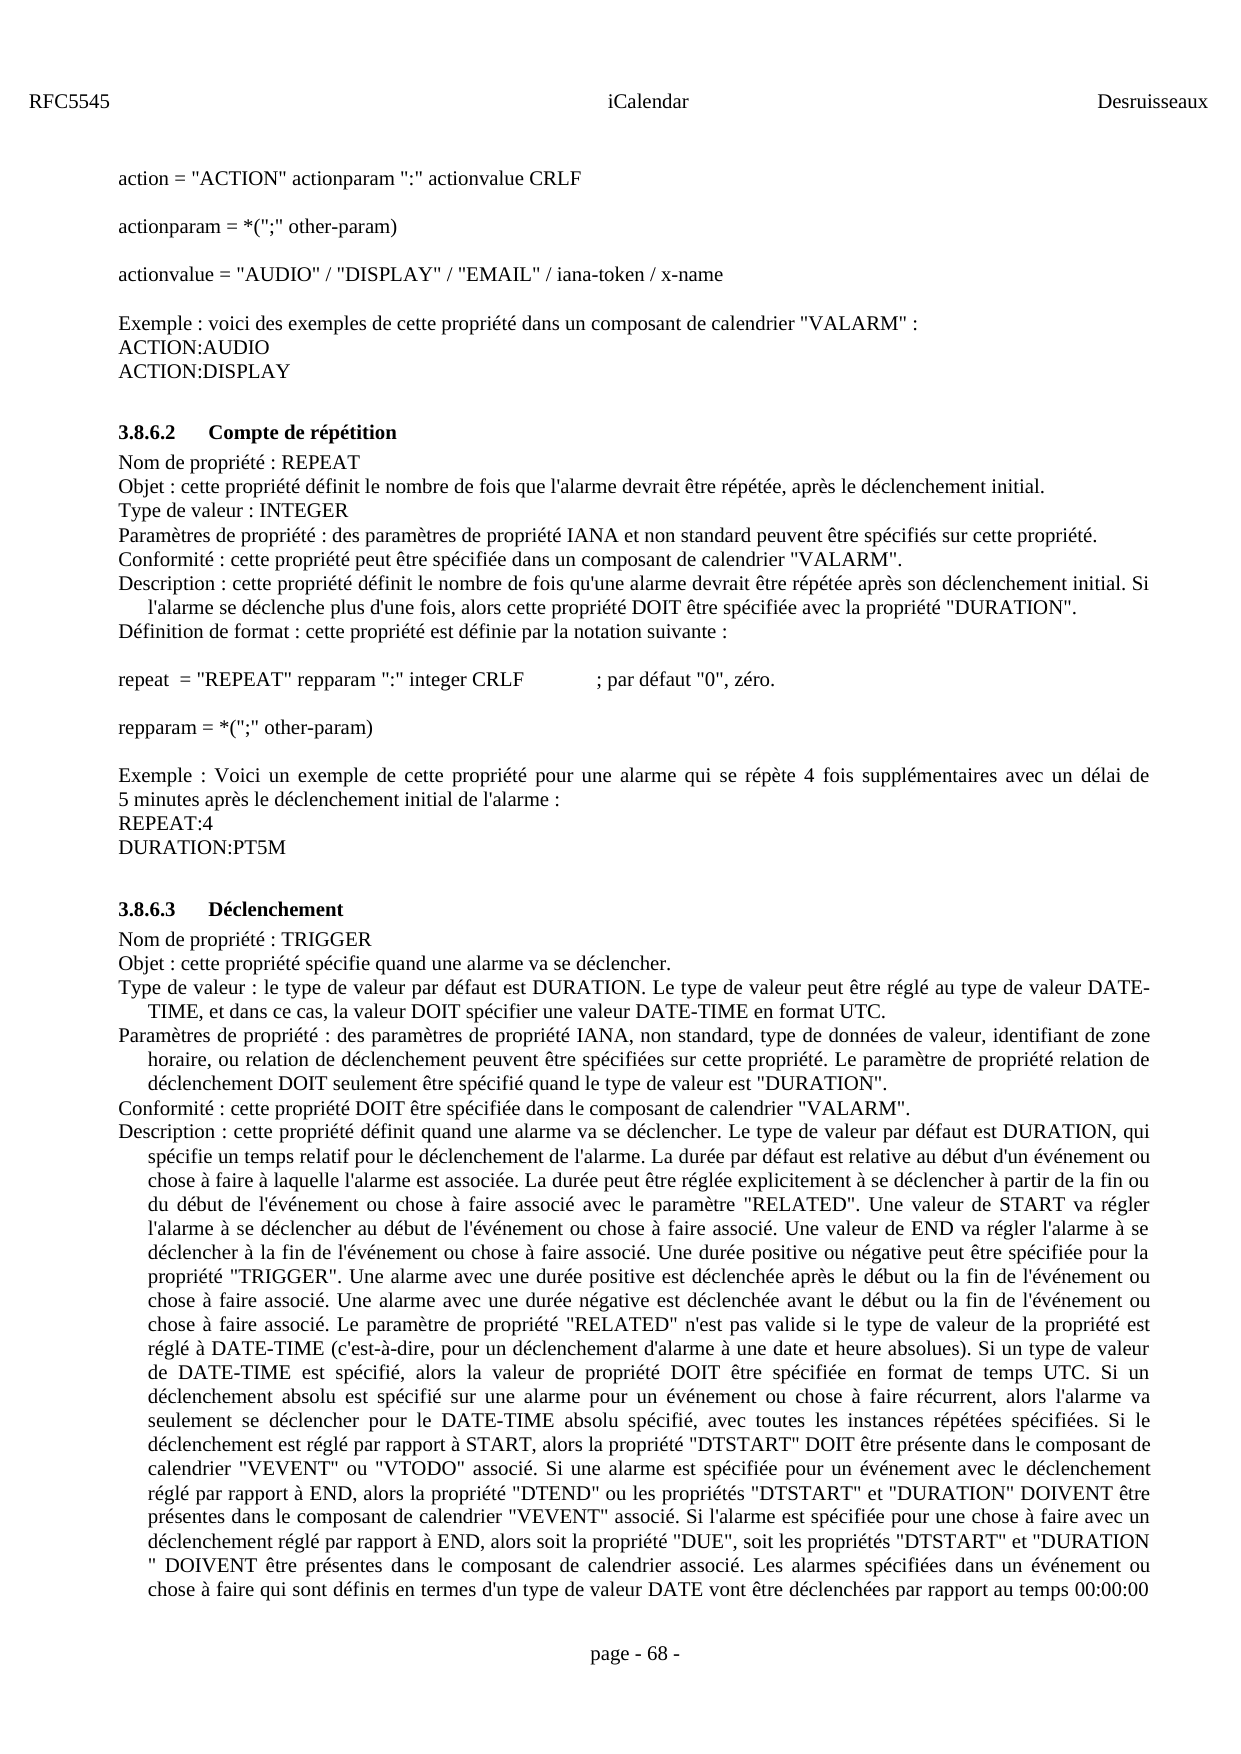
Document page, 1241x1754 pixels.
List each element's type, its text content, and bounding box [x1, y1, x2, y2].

text Paramètres de propriété : des paramètres de propriété IANA et non standard peuvent être spécifiés sur cette propriété. [118, 522, 1152, 547]
text Description : cette propriété définit le nombre de fois qu'une alarme devrait être répétée après son déclenchement initial. Si l'alarme se déclenche plus d'une fois, alors cette propriété DOIT être spécifiée avec la propriété "DURATION". [118, 571, 1152, 619]
text ACTION:AUDIO [118, 334, 1152, 359]
subtitle 3.8.6.3 Déclenchement [118, 896, 1152, 921]
text ACTION:DISPLAY [118, 359, 1152, 383]
text Nom de propriété : REPEAT [118, 450, 1152, 474]
text Nom de propriété : TRIGGER [118, 927, 1152, 951]
text repeat = "REPEAT" repparam ":" integer CRLF ; par défaut "0", zéro. [118, 667, 1152, 691]
text REPEAT:4 [118, 811, 1152, 835]
text Conformité : cette propriété DOIT être spécifiée dans le composant de calendrier "VALARM". [118, 1095, 1152, 1119]
text action = "ACTION" actionparam ":" actionvalue CRLF [118, 166, 1152, 190]
text Objet : cette propriété spécifie quand une alarme va se déclencher. [118, 951, 1152, 975]
text Exemple : Voici un exemple de cette propriété pour une alarme qui se répète 4 fois supplémentaires avec un délai de 5 minutes après le déclenchement initial de l'alarme : [118, 763, 1152, 811]
text actionvalue = "AUDIO" / "DISPLAY" / "EMAIL" / iana-token / x-name [118, 262, 1152, 286]
text repparam = *(";" other-param) [118, 715, 1152, 739]
text Description : cette propriété définit quand une alarme va se déclencher. Le type de valeur par défaut est DURATION, qui spécifie un temps relatif pour le déclenchement de l'alarme. La durée par défaut est relative au début d'un événement ou chose à faire à laquelle l'alarme est associée. La durée peut être réglée explicitement à se déclencher à partir de la fin ou du début de l'événement ou chose à faire associé avec le paramètre "RELATED". Une valeur de START va régler l'alarme à se déclencher au début de l'événement ou chose à faire associé. Une valeur de END va régler l'alarme à se déclencher à la fin de l'événement ou chose à faire associé. Une durée positive ou négative peut être spécifiée pour la propriété "TRIGGER". Une alarme avec une durée positive est déclenchée après le début ou la fin de l'événement ou chose à faire associé. Une alarme avec une durée négative est déclenchée avant le début ou la fin de l'événement ou chose à faire associé. Le paramètre de propriété "RELATED" n'est pas valide si le type de valeur de la propriété est réglé à DATE-TIME (c'est-à-dire, pour un déclenchement d'alarme à une date et heure absolues). Si un type de valeur de DATE-TIME est spécifié, alors la valeur de propriété DOIT être spécifiée en format de temps UTC. Si un déclenchement absolu est spécifié sur une alarme pour un événement ou chose à faire récurrent, alors l'alarme va seulement se déclencher pour le DATE-TIME absolu spécifié, avec toutes les instances répétées spécifiées. Si le déclenchement est réglé par rapport à START, alors la propriété "DTSTART" DOIT être présente dans le composant de calendrier "VEVENT" ou "VTODO" associé. Si une alarme est spécifiée pour un événement avec le déclenchement réglé par rapport à END, alors la propriété "DTEND" ou les propriétés "DTSTART" et "DURATION" DOIVENT être présentes dans le composant de calendrier "VEVENT" associé. Si l'alarme est spécifiée pour une chose à faire avec un déclenchement réglé par rapport à END, alors soit la propriété "DUE", soit les propriétés "DTSTART" et "DURATION " DOIVENT être présentes dans le composant de calendrier associé. Les alarmes spécifiées dans un événement ou chose à faire qui sont définis en termes d'un type de valeur DATE vont être déclenchées par rapport au temps 00:00:00 [118, 1119, 1152, 1601]
text Conformité : cette propriété peut être spécifiée dans un composant de calendrier "VALARM". [118, 547, 1152, 571]
text Définition de format : cette propriété est définie par la notation suivante : [118, 619, 1152, 643]
text Paramètres de propriété : des paramètres de propriété IANA, non standard, type de données de valeur, identifiant de zone horaire, ou relation de déclenchement peuvent être spécifiées sur cette propriété. Le paramètre de propriété relation de déclenchement DOIT seulement être spécifié quand le type de valeur est "DURATION". [118, 1023, 1152, 1095]
text Objet : cette propriété définit le nombre de fois que l'alarme devrait être répétée, après le déclenchement initial. [118, 474, 1152, 498]
text Exemple : voici des exemples de cette propriété dans un composant de calendrier "VALARM" : [118, 311, 1152, 334]
text DURATION:PT5M [118, 835, 1152, 859]
subtitle 3.8.6.2 Compte de répétition [118, 420, 1152, 444]
text Type de valeur : le type de valeur par défaut est DURATION. Le type de valeur peut être réglé au type de valeur DATE-TIME, et dans ce cas, la valeur DOIT spécifier une valeur DATE-TIME en format UTC. [118, 975, 1152, 1023]
text actionparam = *(";" other-param) [118, 214, 1152, 238]
text Type de valeur : INTEGER [118, 498, 1152, 522]
